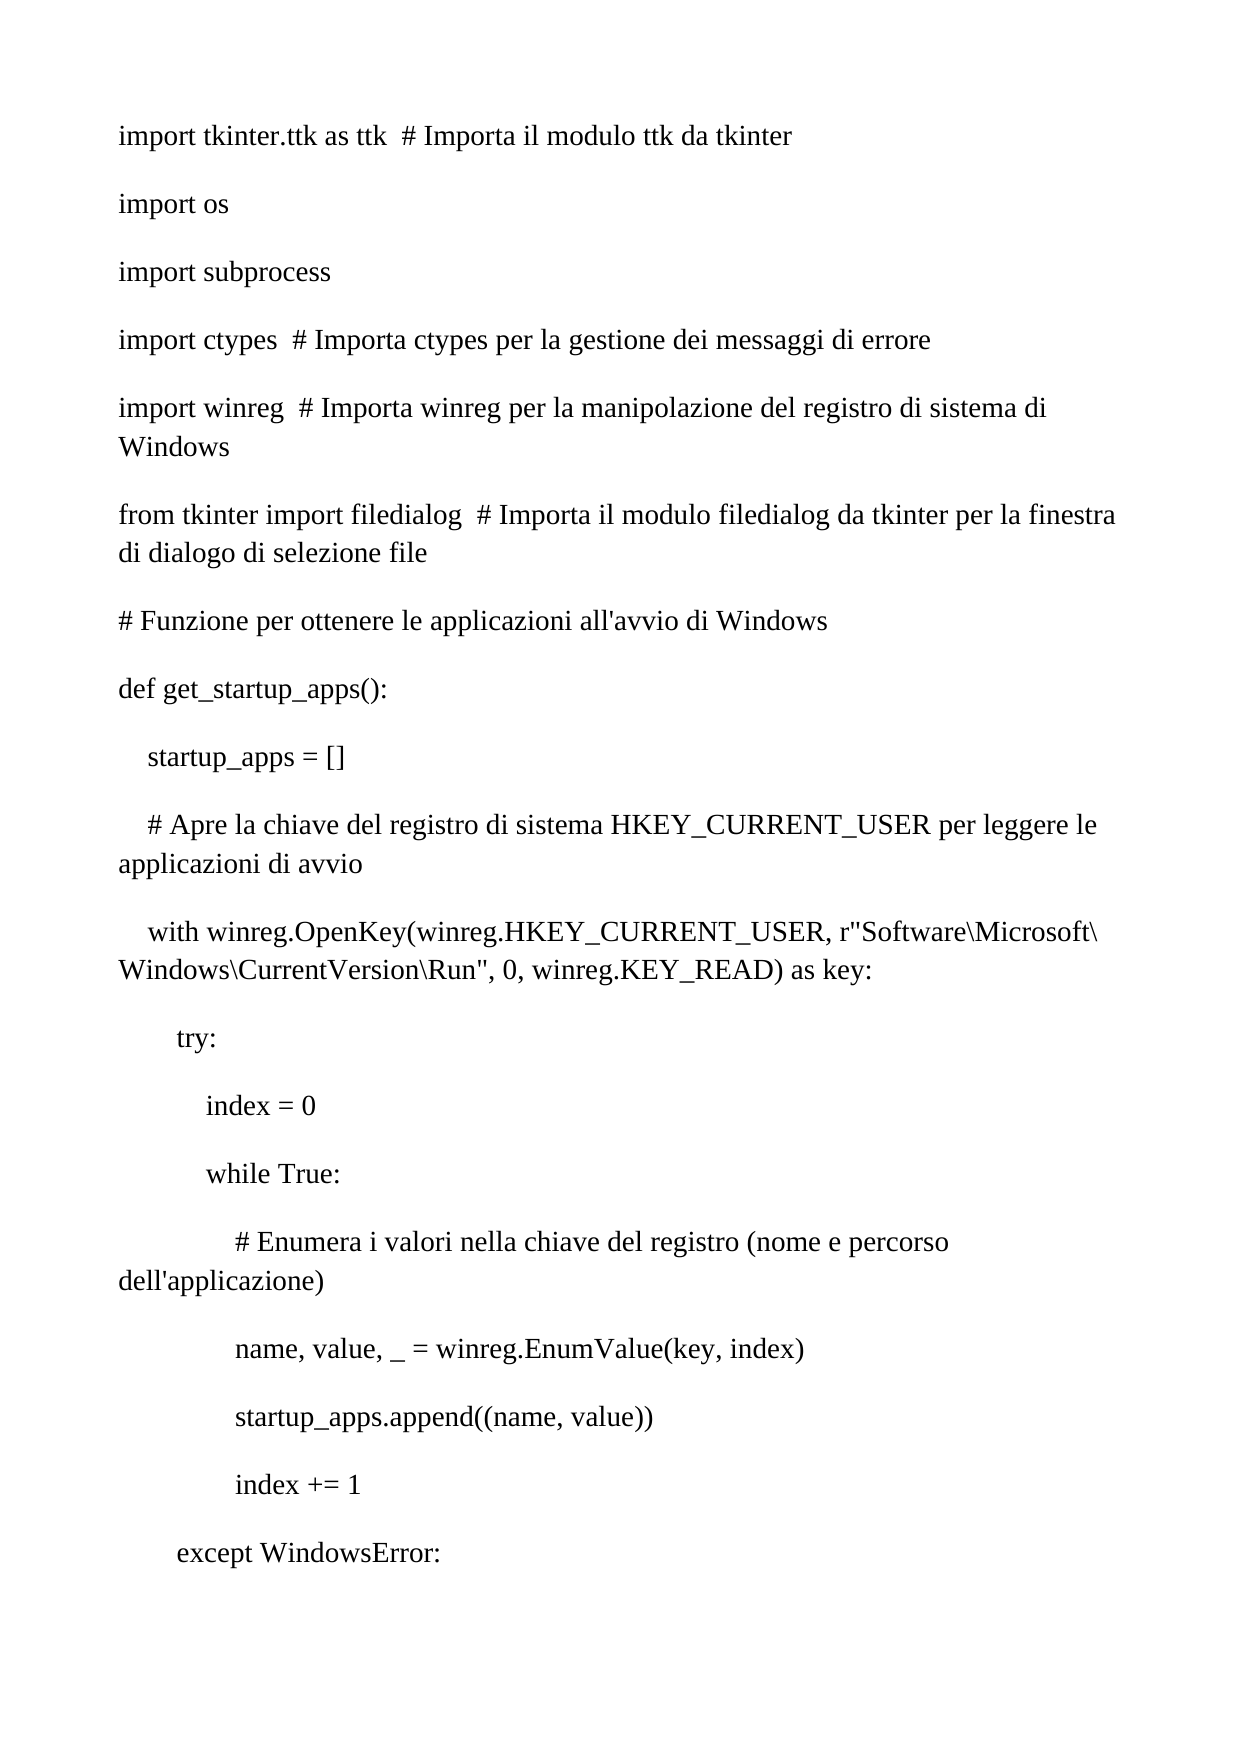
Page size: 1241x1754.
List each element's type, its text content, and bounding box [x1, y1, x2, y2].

text import winreg # Importa winreg per la manipolazione del registro di sistema di Windows [118, 390, 1122, 462]
text index = 0 [118, 1088, 1122, 1122]
text while True: [118, 1157, 1122, 1190]
text with winreg.OpenKey(winreg.HKEY_CURRENT_USER, r"Software\Microsoft\Windows\CurrentVersion\Run", 0, winreg.KEY_READ) as key: [118, 914, 1122, 986]
text index += 1 [118, 1467, 1122, 1501]
text import os [118, 186, 1122, 220]
text try: [118, 1021, 1122, 1054]
text # Apre la chiave del registro di sistema HKEY_CURRENT_USER per leggere le applicazioni di avvio [118, 807, 1122, 879]
text startup_apps.append((name, value)) [118, 1399, 1122, 1433]
text def get_startup_apps(): [118, 671, 1122, 705]
text import subprocess [118, 254, 1122, 288]
text # Funzione per ottenere le applicazioni all'avvio di Windows [118, 603, 1122, 637]
text import ctypes # Importa ctypes per la gestione dei messaggi di errore [118, 322, 1122, 356]
text # Enumera i valori nella chiave del registro (nome e percorso dell'applicazione) [118, 1224, 1122, 1297]
text import tkinter.ttk as ttk # Importa il modulo ttk da tkinter [118, 118, 1122, 152]
text from tkinter import filedialog # Importa il modulo filedialog da tkinter per la finestra di dialogo di selezione file [118, 497, 1122, 569]
text except WindowsError: [118, 1535, 1122, 1569]
text name, value, _ = winreg.EnumValue(key, index) [118, 1331, 1122, 1365]
text startup_apps = [] [118, 739, 1122, 773]
